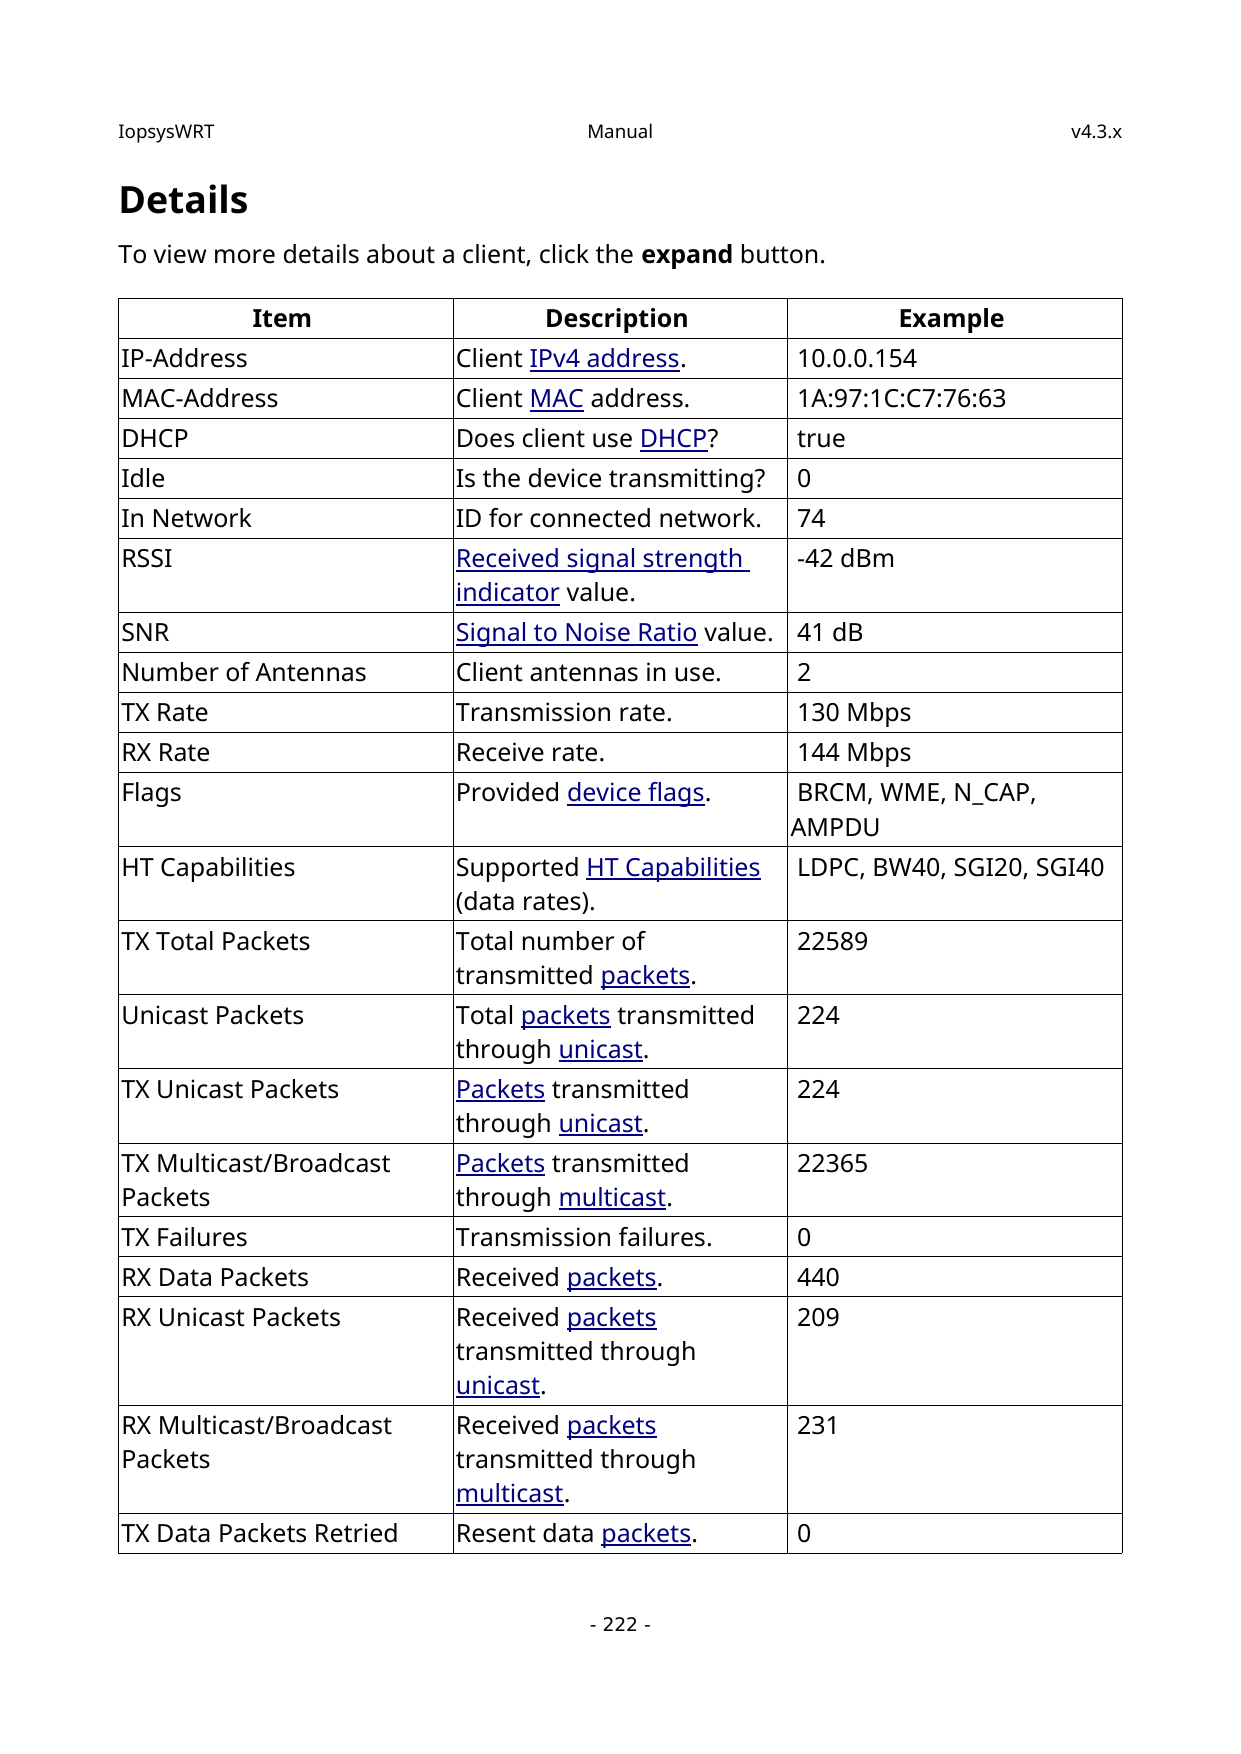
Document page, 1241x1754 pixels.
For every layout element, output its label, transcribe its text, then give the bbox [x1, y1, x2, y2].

table_cell 0 [788, 459, 1122, 498]
table_cell SNR [119, 613, 453, 652]
table_cell true [788, 419, 1122, 458]
table_cell Receive rate. [454, 733, 787, 772]
table_cell Received signal strength indicator value. [454, 539, 787, 612]
table_header Item [119, 299, 453, 338]
table_cell 0 [788, 1217, 1122, 1256]
table_cell Unicast Packets [119, 995, 453, 1068]
table_cell Provided device flags. [454, 773, 787, 846]
table_cell TX Multicast/Broadcast Packets [119, 1144, 453, 1216]
table_cell Received packets transmitted through multicast. [454, 1406, 787, 1513]
table_header Description [454, 299, 787, 338]
table_cell In Network [119, 499, 453, 538]
table_cell Total packets transmitted through unicast. [454, 995, 787, 1068]
table_cell 1A:97:1C:C7:76:63 [788, 379, 1122, 418]
table_cell RSSI [119, 539, 453, 612]
table_cell 2 [788, 653, 1122, 692]
table_cell Client IPv4 address. [454, 339, 787, 378]
table_cell 22365 [788, 1144, 1122, 1216]
table_cell Transmission rate. [454, 693, 787, 732]
table_cell 209 [788, 1297, 1122, 1404]
table_header Example [788, 299, 1122, 338]
table_cell Signal to Noise Ratio value. [454, 613, 787, 652]
table_cell TX Rate [119, 693, 453, 732]
table_cell RX Data Packets [119, 1257, 453, 1296]
table_cell Is the device transmitting? [454, 459, 787, 498]
table_cell TX Failures [119, 1217, 453, 1256]
table_cell Client MAC address. [454, 379, 787, 418]
table_cell Does client use DHCP? [454, 419, 787, 458]
table_cell TX Unicast Packets [119, 1069, 453, 1142]
table_cell 10.0.0.154 [788, 339, 1122, 378]
table_cell Resent data packets. [454, 1514, 787, 1553]
table_cell Received packets transmitted through unicast. [454, 1297, 787, 1404]
table_cell 224 [788, 1069, 1122, 1142]
table_cell MAC-Address [119, 379, 453, 418]
table_cell IP-Address [119, 339, 453, 378]
table_cell 41 dB [788, 613, 1122, 652]
text To view more details about a client, click the expand button. [118, 237, 1122, 271]
table_cell TX Data Packets Retried [119, 1514, 453, 1553]
table_cell Number of Antennas [119, 653, 453, 692]
table_cell LDPC, BW40, SGI20, SGI40 [788, 847, 1122, 920]
table_cell DHCP [119, 419, 453, 458]
table_cell HT Capabilities [119, 847, 453, 920]
table_cell Total number of transmitted packets. [454, 921, 787, 994]
table_cell Packets transmitted through unicast. [454, 1069, 787, 1142]
table_cell 0 [788, 1514, 1122, 1553]
table_cell Idle [119, 459, 453, 498]
table_cell TX Total Packets [119, 921, 453, 994]
subtitle Details [118, 173, 1122, 224]
table_cell Packets transmitted through multicast. [454, 1144, 787, 1216]
table_cell 144 Mbps [788, 733, 1122, 772]
table_cell RX Rate [119, 733, 453, 772]
table_cell Transmission failures. [454, 1217, 787, 1256]
table_cell BRCM, WME, N_CAP, AMPDU [788, 773, 1122, 846]
table_cell 224 [788, 995, 1122, 1068]
table_cell -42 dBm [788, 539, 1122, 612]
table_cell 22589 [788, 921, 1122, 994]
table_cell 231 [788, 1406, 1122, 1513]
table_cell RX Unicast Packets [119, 1297, 453, 1404]
table_cell 74 [788, 499, 1122, 538]
table_cell Received packets. [454, 1257, 787, 1296]
table_cell 440 [788, 1257, 1122, 1296]
table_cell Flags [119, 773, 453, 846]
table_cell ID for connected network. [454, 499, 787, 538]
table_cell Client antennas in use. [454, 653, 787, 692]
table_cell RX Multicast/Broadcast Packets [119, 1406, 453, 1513]
table_cell 130 Mbps [788, 693, 1122, 732]
table_cell Supported HT Capabilities (data rates). [454, 847, 787, 920]
